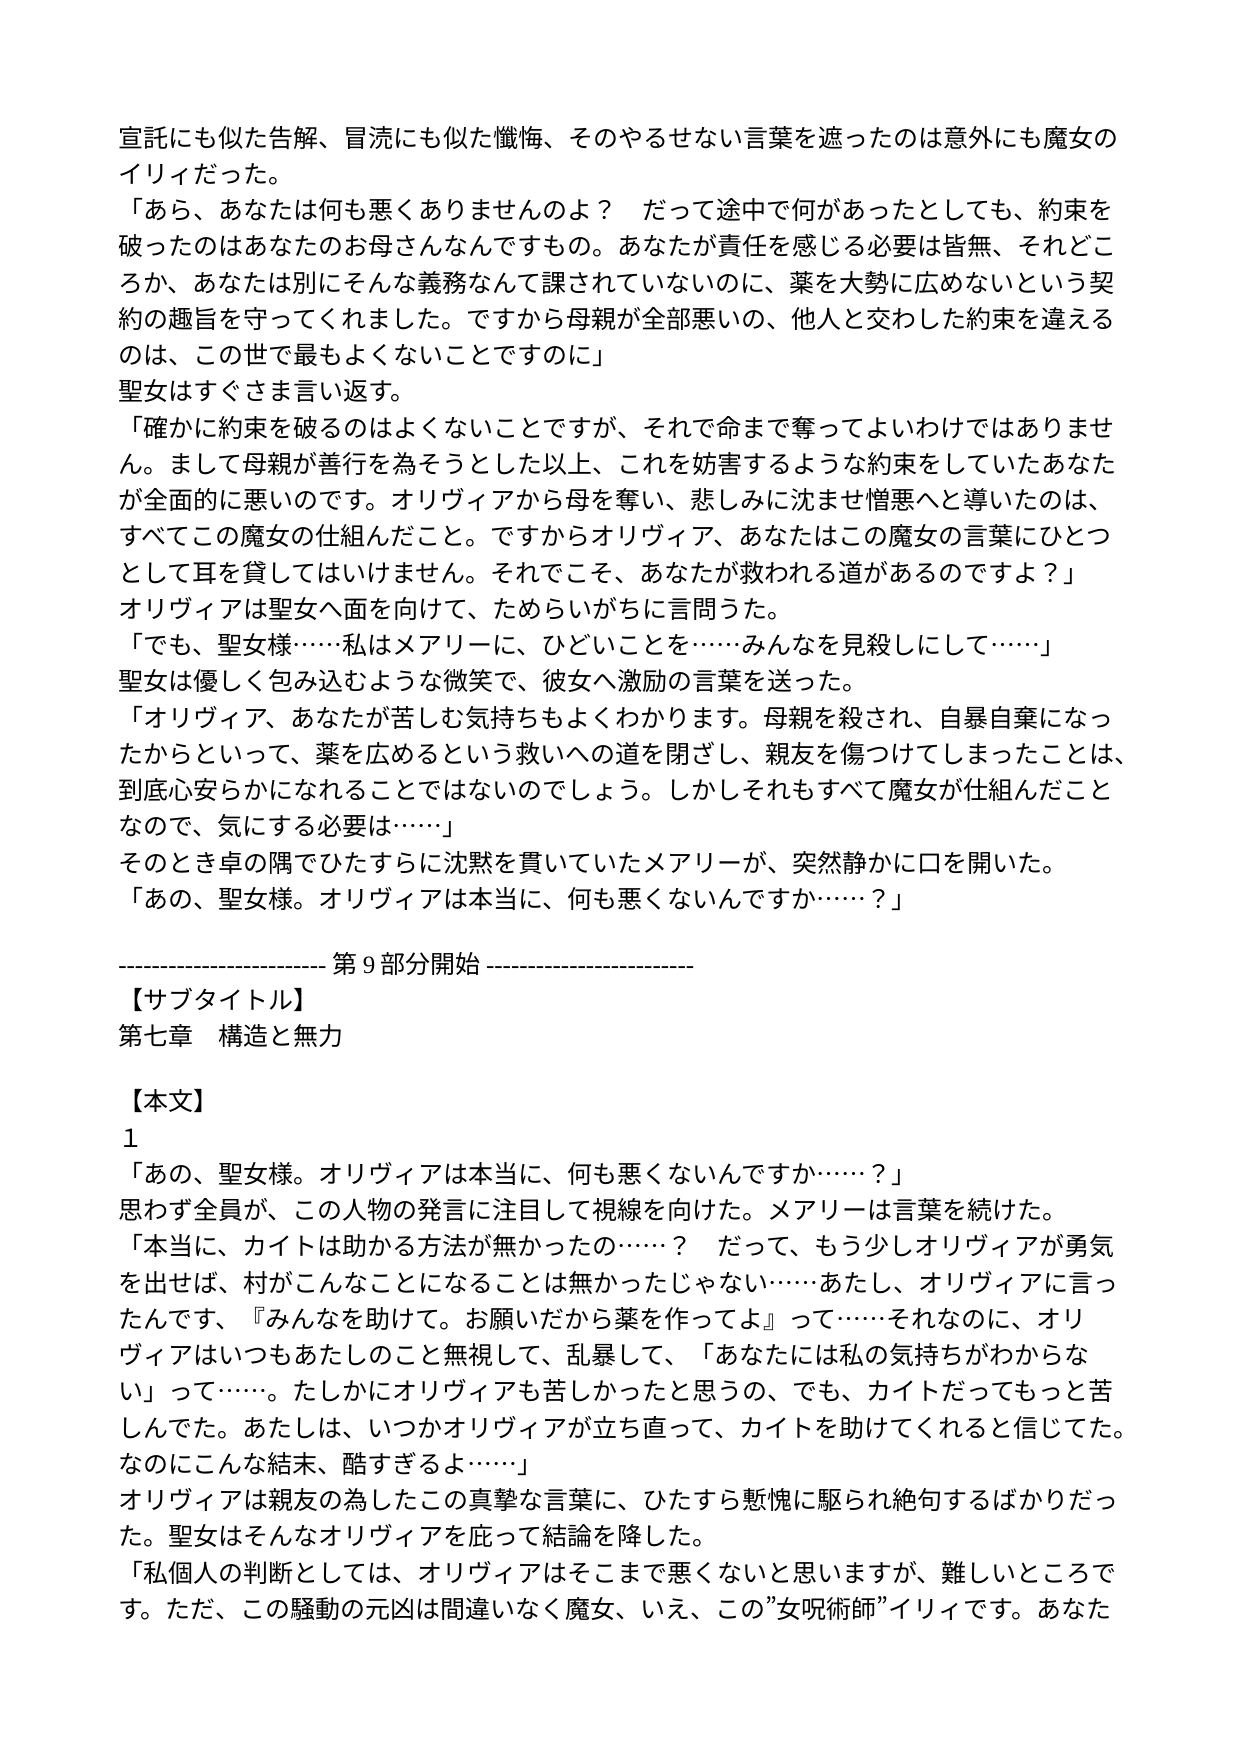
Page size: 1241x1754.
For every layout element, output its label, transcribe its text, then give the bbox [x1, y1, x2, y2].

text 【本文】 [118, 1082, 1122, 1118]
text 聖女は優しく包み込むような微笑で、彼女へ激励の言葉を送った。 [118, 662, 1122, 698]
text 「確かに約束を破るのはよくないことですが、それで命まで奪ってよいわけではありません。まして母親が善行を為そうとした以上、これを妨害するような約束をしていたあなたが全面的に悪いのです。オリヴィアから母を奪い、悲しみに沈ませ憎悪へと導いたのは、すべてこの魔女の仕組んだこと。ですからオリヴィア、あなたはこの魔女の言葉にひとつとして耳を貸してはいけません。それでこそ、あなたが救われる道があるのですよ？」 [118, 408, 1122, 589]
text 聖女はすぐさま言い返す。 [118, 372, 1122, 408]
text オリヴィアは親友の為したこの真摯な言葉に、ひたすら慙愧に駆られ絶句するばかりだった。聖女はそんなオリヴィアを庇って結論を降した。 [118, 1481, 1122, 1553]
text 「本当に、カイトは助かる方法が無かったの……？ だって、もう少しオリヴィアが勇気を出せば、村がこんなことになることは無かったじゃない……あたし、オリヴィアに言ったんです、『みんなを助けて。お願いだから薬を作ってよ』って……それなのに、オリヴィアはいつもあたしのこと無視して、乱暴して、「あなたには私の気持ちがわからない」って……。たしかにオリヴィアも苦しかったと思うの、でも、カイトだってもっと苦しんでた。あたしは、いつかオリヴィアが立ち直って、カイトを助けてくれると信じてた。なのにこんな結末、酷すぎるよ……」 [118, 1227, 1122, 1481]
text 【サブタイトル】 [118, 981, 1122, 1017]
text 「あの、聖女様。オリヴィアは本当に、何も悪くないんですか……？」 [118, 879, 1122, 916]
text 「私個人の判断としては、オリヴィアはそこまで悪くないと思いますが、難しいところです。ただ、この騒動の元凶は間違いなく魔女、いえ、この”女呪術師”イリィです。あなた [118, 1553, 1122, 1626]
text 第七章 構造と無力 [118, 1017, 1122, 1053]
text 「あの、聖女様。オリヴィアは本当に、何も悪くないんですか……？」 [118, 1154, 1122, 1191]
text 「あら、あなたは何も悪くありませんのよ？ だって途中で何があったとしても、約束を破ったのはあなたのお母さんなんですもの。あなたが責任を感じる必要は皆無、それどころか、あなたは別にそんな義務なんて課されていないのに、薬を大勢に広めないという契約の趣旨を守ってくれました。ですから母親が全部悪いの、他人と交わした約束を違えるのは、この世で最もよくないことですのに」 [118, 191, 1122, 372]
text 「オリヴィア、あなたが苦しむ気持ちもよくわかります。母親を殺され、自暴自棄になったからといって、薬を広めるという救いへの道を閉ざし、親友を傷つけてしまったことは、到底心安らかになれることではないのでしょう。しかしそれもすべて魔女が仕組んだことなので、気にする必要は……」 [118, 698, 1122, 843]
text 「でも、聖女様……私はメアリーに、ひどいことを……みんなを見殺しにして……」 [118, 626, 1122, 662]
text そのとき卓の隅でひたすらに沈黙を貫いていたメアリーが、突然静かに口を開いた。 [118, 843, 1122, 879]
text １ [118, 1118, 1122, 1154]
text 宣託にも似た告解、冒涜にも似た懺悔、そのやるせない言葉を遮ったのは意外にも魔女のイリィだった。 [118, 118, 1122, 191]
text ------------------------- 第9部分開始 ------------------------- [118, 944, 1122, 981]
text オリヴィアは聖女へ面を向けて、ためらいがちに言問うた。 [118, 589, 1122, 626]
text 思わず全員が、この人物の発言に注目して視線を向けた。メアリーは言葉を続けた。 [118, 1191, 1122, 1227]
